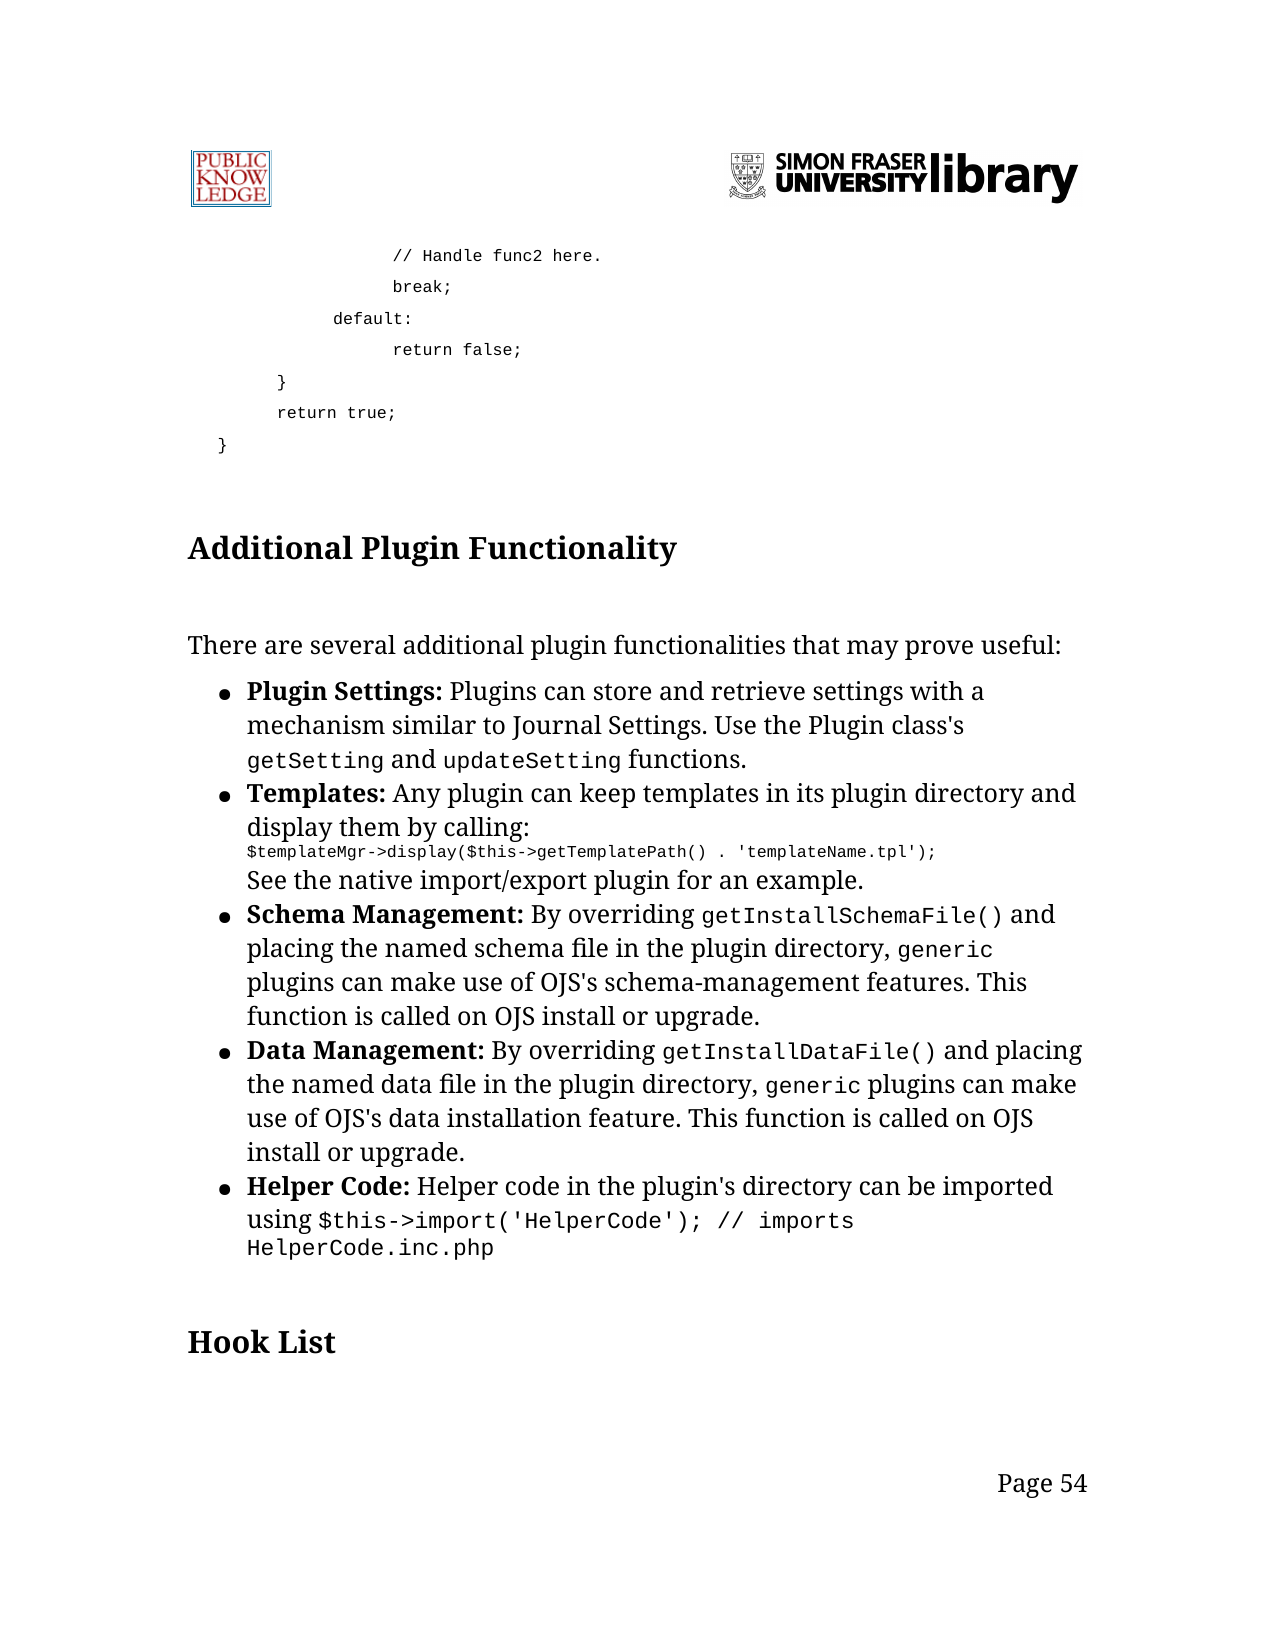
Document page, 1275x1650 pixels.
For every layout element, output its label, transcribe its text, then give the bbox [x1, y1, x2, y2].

text break; [217, 279, 1087, 298]
text return false; [217, 342, 1087, 361]
list $templateMgr->display($this->getTemplatePath() . 'templateName.tpl'); [217, 843, 1087, 862]
list Data Management: By overriding getInstallDataFile() and placing the named data file in the plugin directory, generic plugins can make use of OJS's data installation feature. This function is called on OJS install or upgrade. [217, 1032, 1087, 1168]
text } [217, 373, 1087, 392]
list Plugin Settings: Plugins can store and retrieve settings with a mechanism similar to Journal Settings. Use the Plugin class's getSetting and updateSetting functions. [217, 674, 1087, 776]
picture [723, 150, 1083, 207]
text default: [217, 310, 1087, 329]
text } [217, 436, 1087, 455]
picture [193, 150, 272, 205]
list Schema Management: By overriding getInstallSchemaFile() and placing the named schema file in the plugin directory, generic plugins can make use of OJS's schema-management features. This function is called on OJS install or upgrade. [217, 896, 1087, 1032]
subtitle Hook List [187, 1321, 1087, 1363]
list See the native import/export plugin for an example. [217, 862, 1087, 896]
list Helper Code: Helper code in the plugin's directory can be imported using $this->import('HelperCode'); // imports HelperCode.inc.php [217, 1168, 1087, 1262]
text There are several additional plugin functionalities that may prove useful: [187, 627, 1087, 661]
subtitle Additional Plugin Functionality [187, 527, 1087, 568]
text // Handle func2 here. [217, 247, 1087, 266]
list Templates: Any plugin can keep templates in its plugin directory and display them by calling: [217, 776, 1087, 843]
text return true; [217, 405, 1087, 424]
